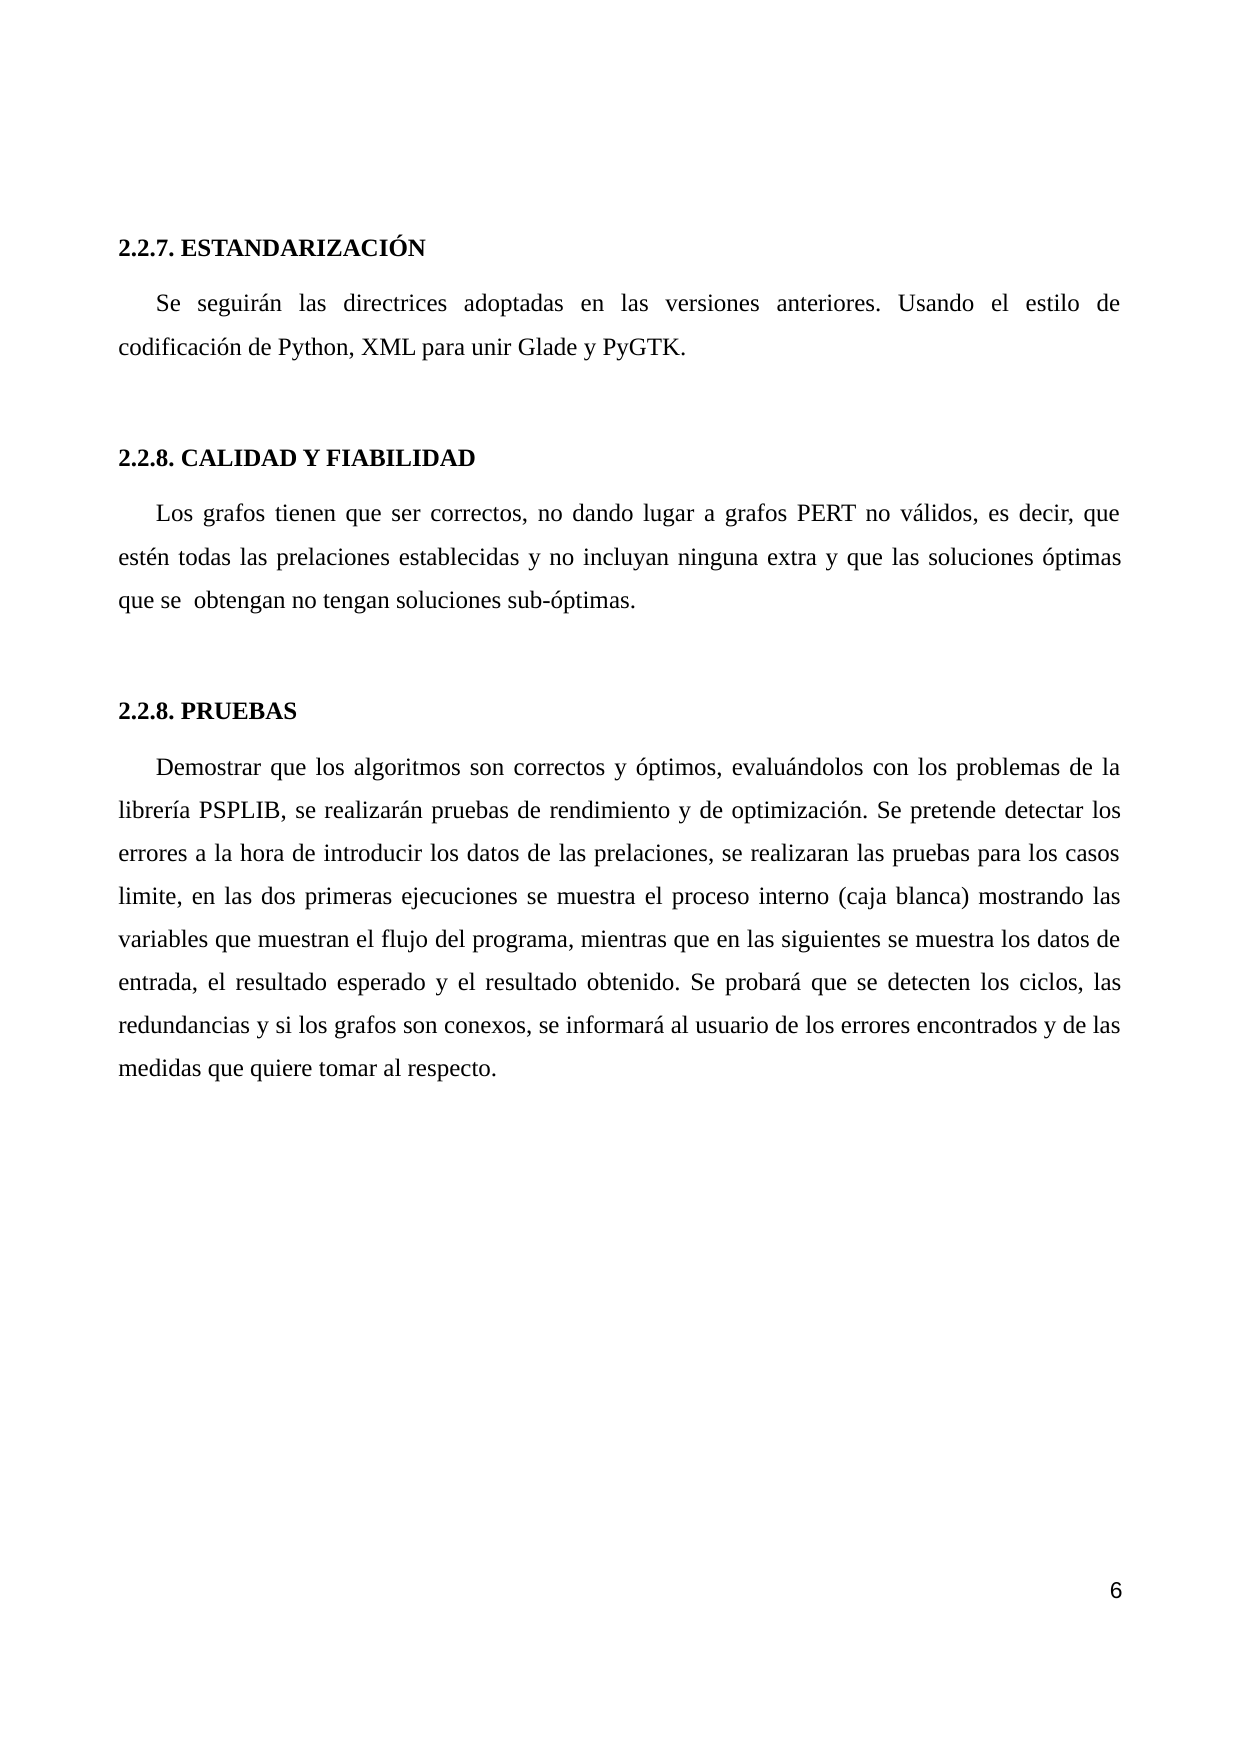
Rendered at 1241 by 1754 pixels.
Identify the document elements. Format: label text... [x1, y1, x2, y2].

text 2.2.7. ESTANDARIZACIÓN [118, 233, 1122, 262]
text Los grafos tienen que ser correctos, no dando lugar a grafos PERT no válidos, es decir, que estén todas las prelaciones establecidas y no incluyan ninguna extra y que las soluciones óptimas que se obtengan no tengan soluciones sub-óptimas. [118, 498, 1122, 613]
text 2.2.8. CALIDAD Y FIABILIDAD [118, 443, 1122, 472]
text Demostrar que los algoritmos son correctos y óptimos, evaluándolos con los problemas de la librería PSPLIB, se realizarán pruebas de rendimiento y de optimización. Se pretende detectar los errores a la hora de introducir los datos de las prelaciones, se realizaran las pruebas para los casos limite, en las dos primeras ejecuciones se muestra el proceso interno (caja blanca) mostrando las variables que muestran el flujo del programa, mientras que en las siguientes se muestra los datos de entrada, el resultado esperado y el resultado obtenido. Se probará que se detecten los ciclos, las redundancias y si los grafos son conexos, se informará al usuario de los errores encontrados y de las medidas que quiere tomar al respecto. [118, 752, 1122, 1082]
text Se seguirán las directrices adoptadas en las versiones anteriores. Usando el estilo de codificación de Python, XML para unir Glade y PyGTK. [118, 288, 1122, 360]
text 2.2.8. PRUEBAS [118, 696, 1122, 725]
